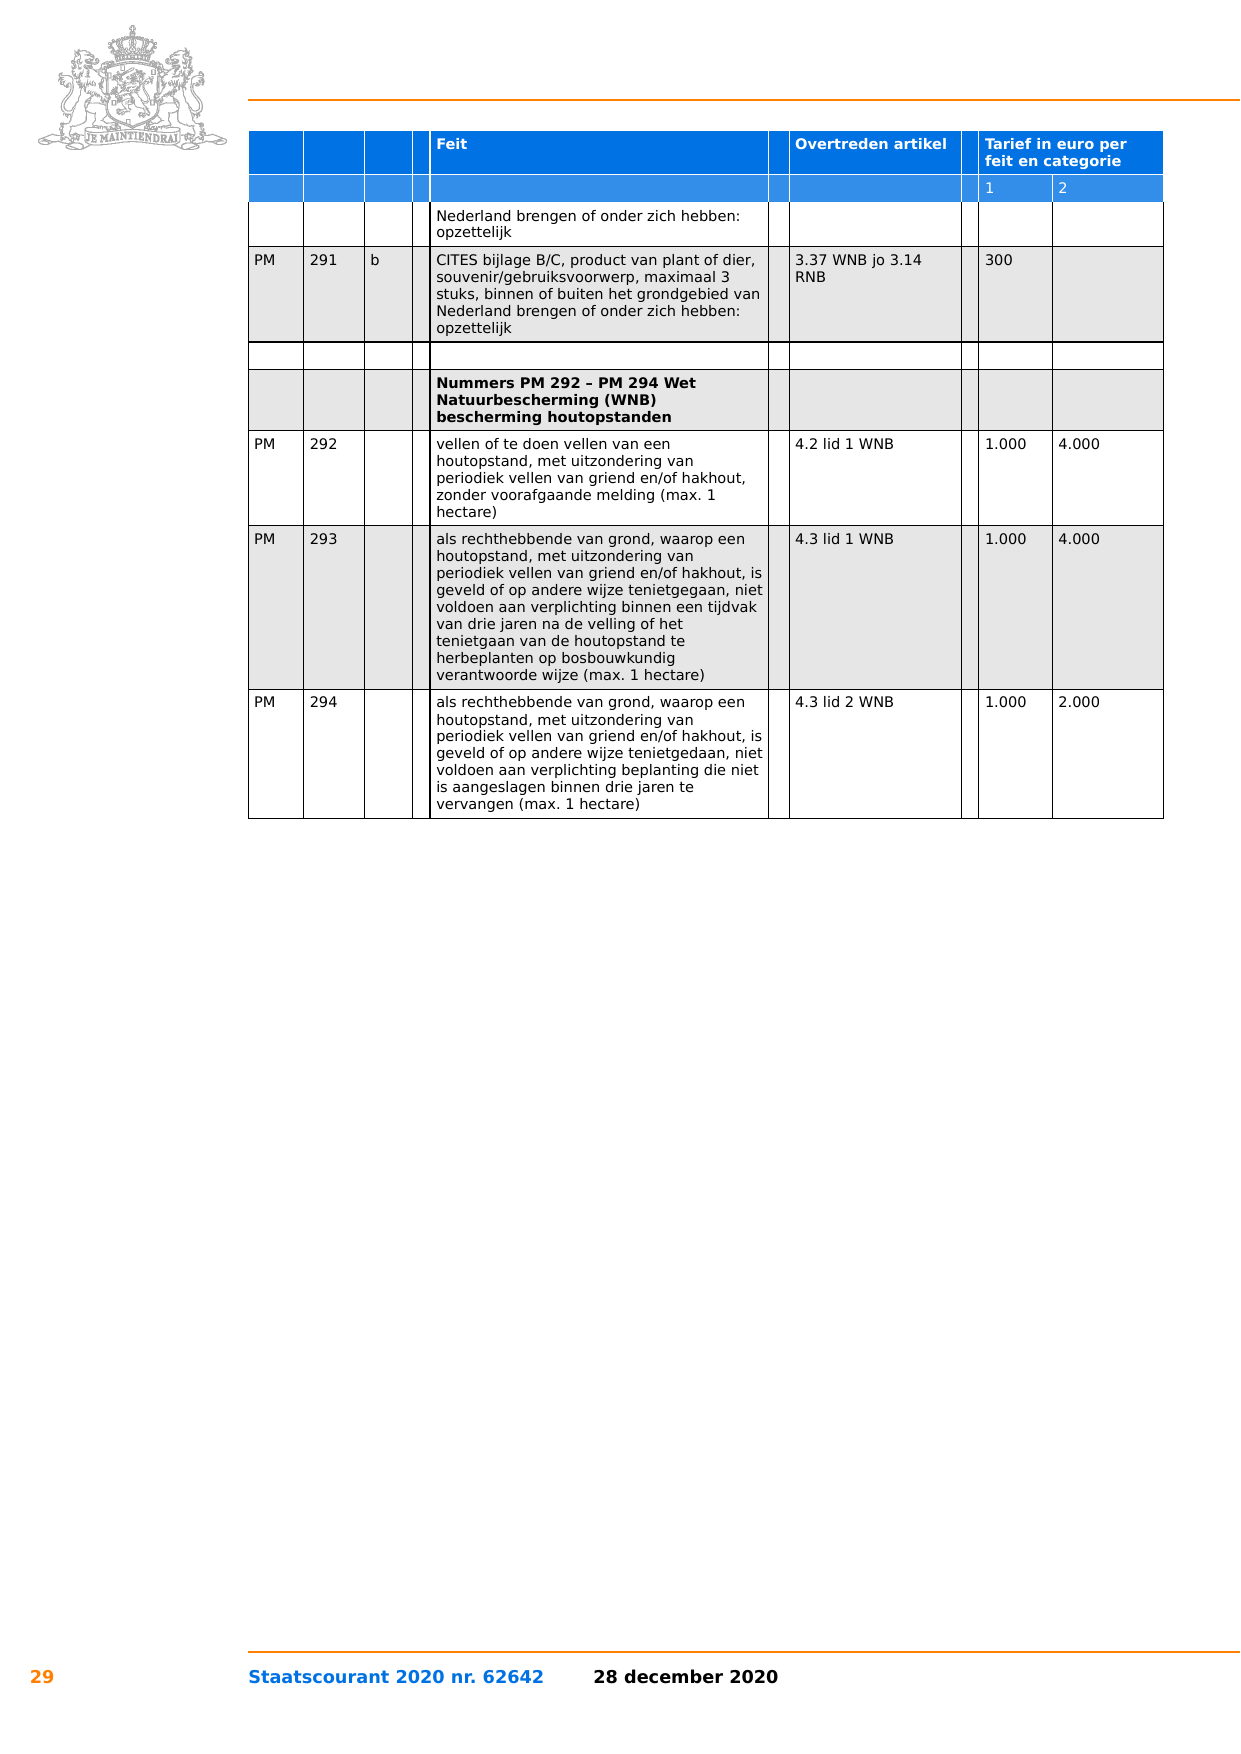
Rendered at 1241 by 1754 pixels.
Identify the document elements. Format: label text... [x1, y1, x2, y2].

table_cell PM [249, 431, 303, 525]
table_cell [365, 526, 412, 689]
table_cell [249, 370, 303, 430]
table_header [413, 131, 429, 174]
table_cell 4.2 lid 1 WNB [790, 431, 961, 525]
table_cell b [365, 247, 412, 341]
table_cell vellen of te doen vellen van een houtopstand, met uitzondering van periodiek vellen van griend en/of hakhout, zonder voorafgaande melding (max. 1 hectare) [431, 431, 768, 525]
table_header Tarief in euro per feit en categorie [979, 131, 1163, 174]
table_cell [962, 175, 978, 202]
table_cell [962, 690, 978, 818]
table_cell [304, 343, 364, 369]
table_cell [1053, 370, 1163, 430]
table_cell [365, 370, 412, 430]
table_cell [962, 370, 978, 430]
table_cell [962, 431, 978, 525]
table_cell [790, 203, 961, 246]
table_cell CITES bijlage B/C, product van plant of dier, souvenir/gebruiksvoorwerp, maximaal 3 stuks, binnen of buiten het grondgebied van Nederland brengen of onder zich hebben: opzettelijk [431, 247, 768, 341]
table_cell [365, 431, 412, 525]
table_cell 1.000 [979, 690, 1052, 818]
table_cell [413, 431, 429, 525]
table_cell [431, 175, 768, 202]
table_header [304, 131, 364, 174]
table_cell [413, 370, 429, 430]
table_cell 300 [979, 247, 1052, 341]
table_cell [249, 203, 303, 246]
picture [38, 25, 227, 150]
table_cell [365, 175, 412, 202]
table_cell PM [249, 690, 303, 818]
table_cell Nederland brengen of onder zich hebben: opzettelijk [431, 203, 768, 246]
table_cell [365, 203, 412, 246]
table_cell 3.37 WNB jo 3.14 RNB [790, 247, 961, 341]
table_cell 1.000 [979, 526, 1052, 689]
table_cell [413, 203, 429, 246]
table_cell [769, 247, 789, 341]
table_cell 292 [304, 431, 364, 525]
table_cell 4.000 [1053, 526, 1163, 689]
table_cell 294 [304, 690, 364, 818]
table_cell [1053, 343, 1163, 369]
table_cell [413, 247, 429, 341]
table_cell [304, 175, 364, 202]
table_cell [790, 343, 961, 369]
table_cell [249, 343, 303, 369]
table_cell [413, 690, 429, 818]
table_cell [769, 343, 789, 369]
table_cell 293 [304, 526, 364, 689]
table_header Feit [431, 131, 768, 174]
table_cell [1053, 247, 1163, 341]
table_cell [431, 343, 768, 369]
table_cell [979, 203, 1052, 246]
table_cell [769, 526, 789, 689]
table_cell 1 [979, 175, 1052, 202]
table_cell [769, 690, 789, 818]
table_cell [790, 370, 961, 430]
table_cell [413, 343, 429, 369]
table_cell [790, 175, 961, 202]
table_cell [962, 526, 978, 689]
table_cell [979, 343, 1052, 369]
table_cell [1053, 203, 1163, 246]
table_cell 291 [304, 247, 364, 341]
table_header [249, 131, 303, 174]
table_cell 1.000 [979, 431, 1052, 525]
table_cell 2.000 [1053, 690, 1163, 818]
table_cell 4.3 lid 2 WNB [790, 690, 961, 818]
table_cell [962, 247, 978, 341]
table_cell als rechthebbende van grond, waarop een houtopstand, met uitzondering van periodiek vellen van griend en/of hakhout, is geveld of op andere wijze tenietgedaan, niet voldoen aan verplichting beplanting die niet is aangeslagen binnen drie jaren te vervangen (max. 1 hectare) [431, 690, 768, 818]
table_cell [769, 370, 789, 430]
table_cell [413, 175, 429, 202]
table_cell Nummers PM 292 – PM 294 Wet Natuurbescherming (WNB) bescherming houtopstanden [431, 370, 768, 430]
table_cell PM [249, 247, 303, 341]
table_cell [769, 175, 789, 202]
table_cell 4.000 [1053, 431, 1163, 525]
table_cell [304, 370, 364, 430]
table_cell [304, 203, 364, 246]
table_header [962, 131, 978, 174]
table_cell [962, 203, 978, 246]
table_cell [413, 526, 429, 689]
table_cell [769, 203, 789, 246]
table_cell [365, 343, 412, 369]
table_cell [249, 175, 303, 202]
table_cell PM [249, 526, 303, 689]
table_cell 2 [1053, 175, 1163, 202]
table_header Overtreden artikel [790, 131, 961, 174]
table_cell 4.3 lid 1 WNB [790, 526, 961, 689]
table_header [365, 131, 412, 174]
table_cell als rechthebbende van grond, waarop een houtopstand, met uitzondering van periodiek vellen van griend en/of hakhout, is geveld of op andere wijze tenietgegaan, niet voldoen aan verplichting binnen een tijdvak van drie jaren na de velling of het tenietgaan van de houtopstand te herbeplanten op bosbouwkundig verantwoorde wijze (max. 1 hectare) [431, 526, 768, 689]
table_cell [769, 431, 789, 525]
table_cell [365, 690, 412, 818]
table_cell [979, 370, 1052, 430]
table_header [769, 131, 789, 174]
table_cell [962, 343, 978, 369]
